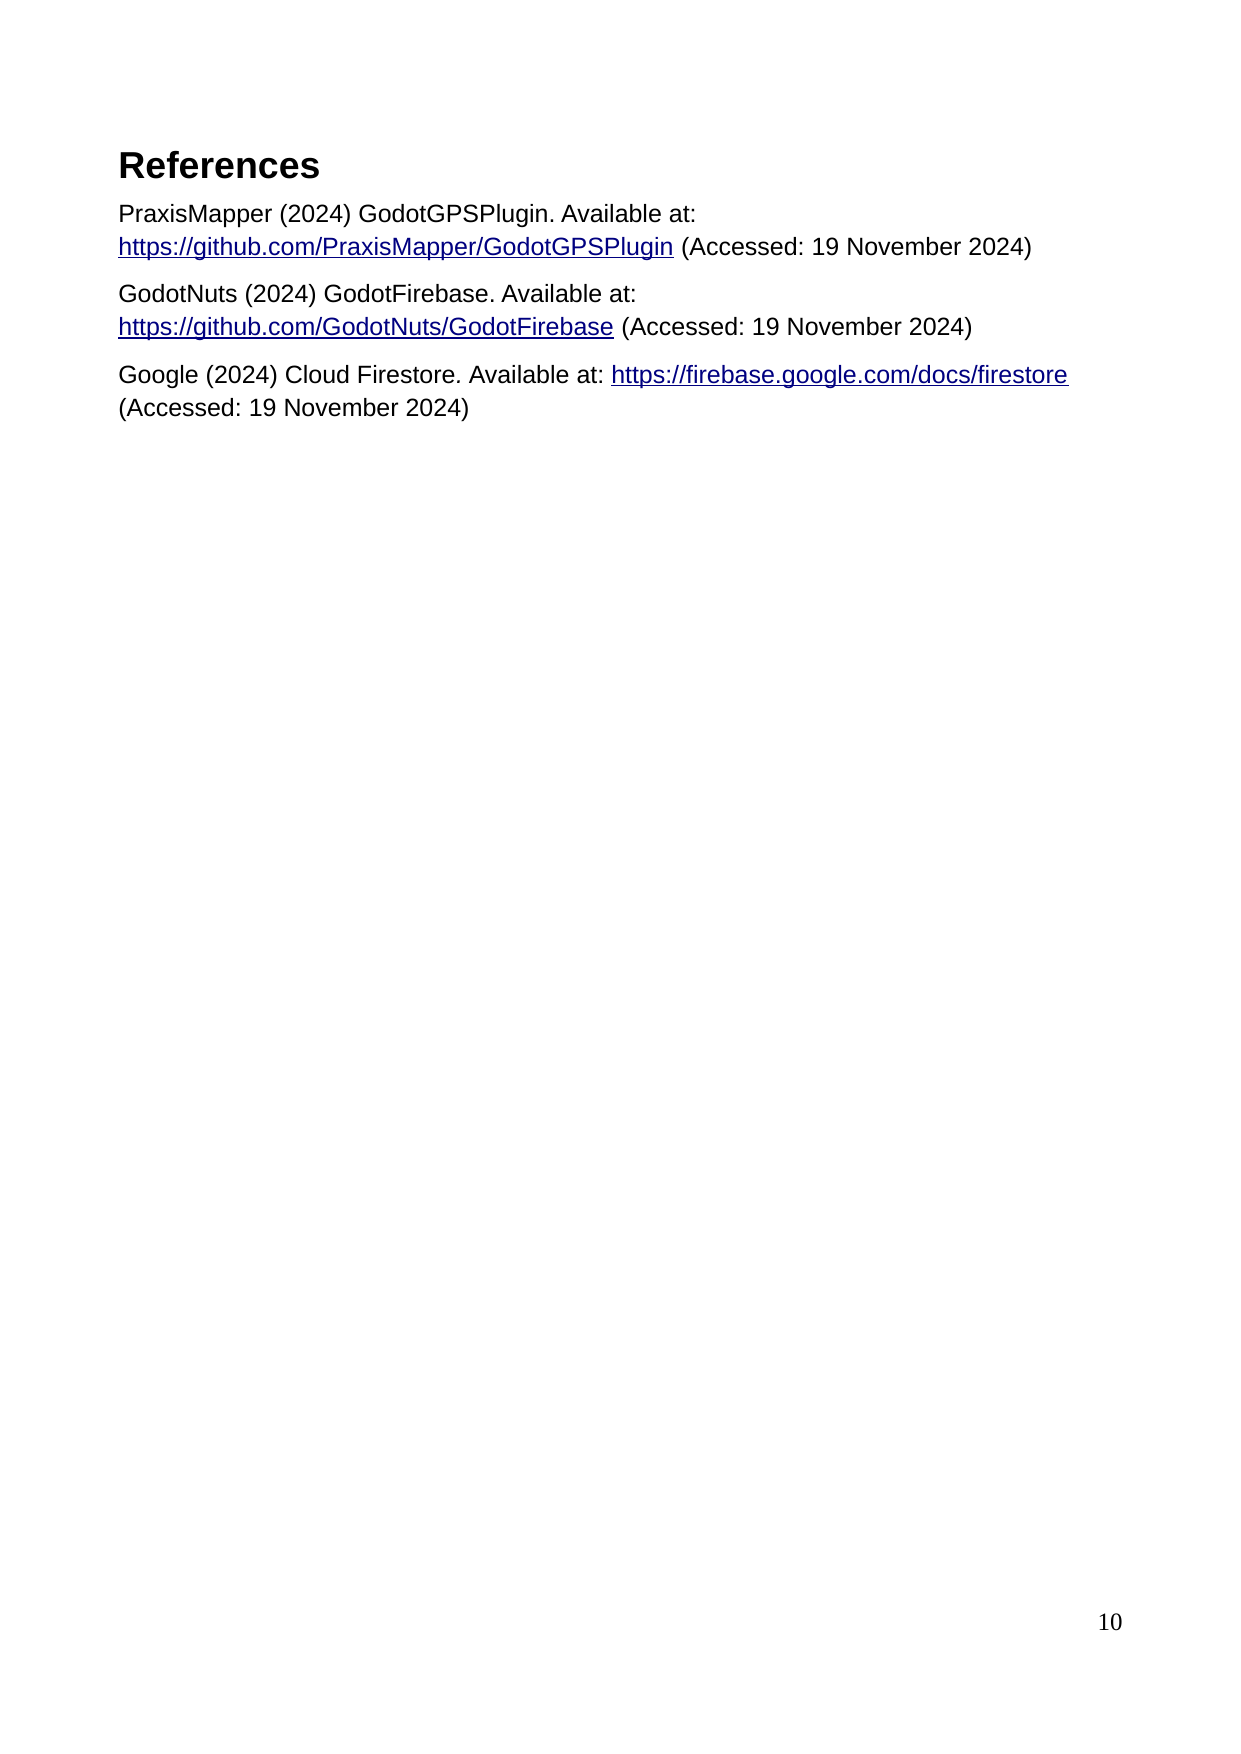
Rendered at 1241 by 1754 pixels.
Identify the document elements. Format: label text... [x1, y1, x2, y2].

text PraxisMapper (2024) GodotGPSPlugin. Available at: https://github.com/PraxisMapper/GodotGPSPlugin (Accessed: 19 November 2024) [118, 199, 1122, 261]
text GodotNuts (2024) GodotFirebase. Available at: https://github.com/GodotNuts/GodotFirebase (Accessed: 19 November 2024) [118, 279, 1122, 341]
subtitle References [118, 143, 1122, 186]
text Google (2024) Cloud Firestore. Available at: https://firebase.google.com/docs/firestore (Accessed: 19 November 2024) [118, 360, 1122, 422]
